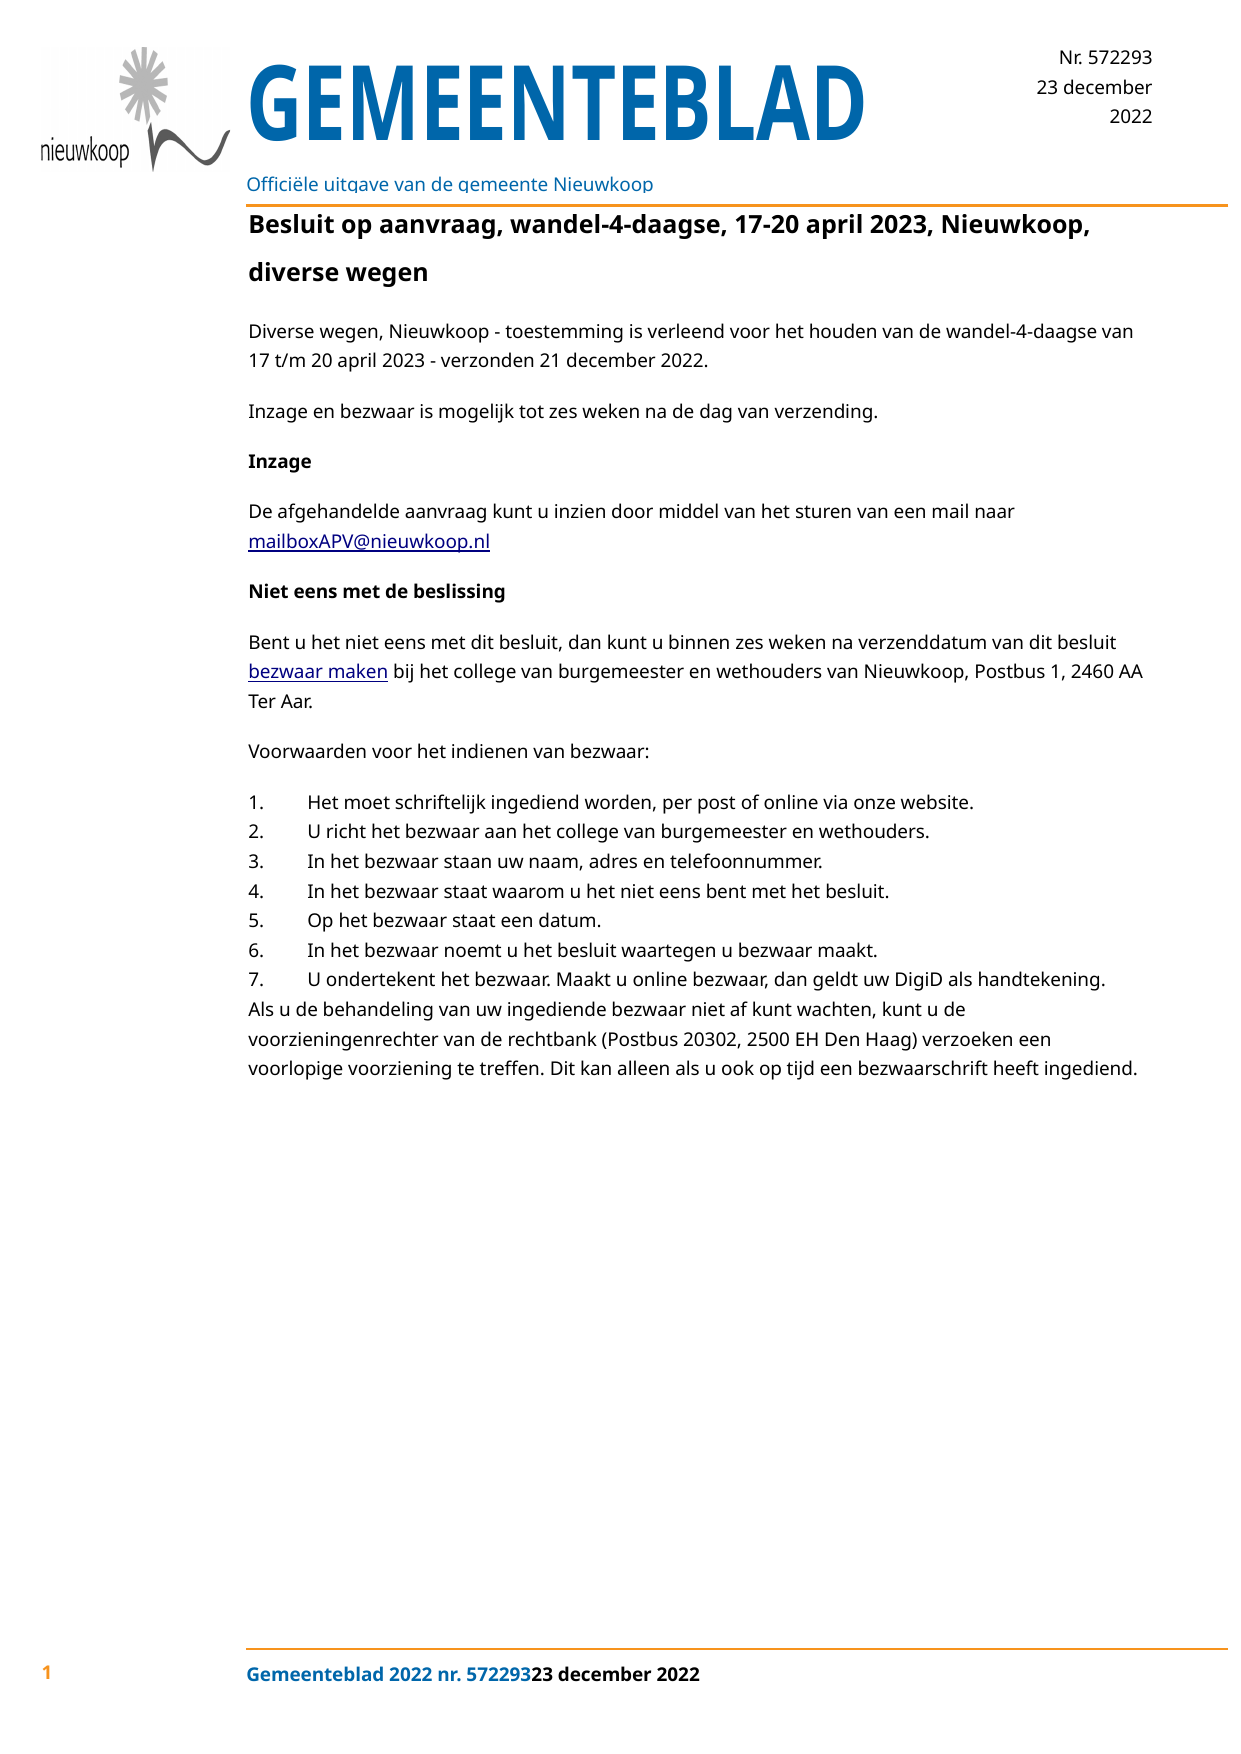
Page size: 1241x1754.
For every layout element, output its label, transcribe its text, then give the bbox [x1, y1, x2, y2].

text Inzage [248, 448, 1152, 474]
list Op het bezwaar staat een datum. [248, 907, 1152, 933]
picture [41, 47, 231, 172]
text Bent u het niet eens met dit besluit, dan kunt u binnen zes weken na verzenddatum van dit besluit bezwaar maken bij het college van burgemeester en wethouders van Nieuwkoop, Postbus 1, 2460 AA Ter Aar. [248, 629, 1152, 714]
list Het moet schriftelijk ingediend worden, per post of online via onze website. [248, 789, 1152, 815]
list In het bezwaar staan uw naam, adres en telefoonnummer. [248, 848, 1152, 874]
text Besluit op aanvraag, wandel-4-daagse, 17-20 april 2023, Nieuwkoop, diverse wegen [248, 207, 1152, 288]
list U ondertekent het bezwaar. Maakt u online bezwaar, dan geldt uw DigiD als handtekening. [248, 967, 1152, 992]
text Niet eens met de beslissing [248, 579, 1152, 604]
text Voorwaarden voor het indienen van bezwaar: [248, 739, 1152, 764]
text Inzage en bezwaar is mogelijk tot zes weken na de dag van verzending. [248, 398, 1152, 424]
list In het bezwaar noemt u het besluit waartegen u bezwaar maakt. [248, 937, 1152, 963]
list In het bezwaar staat waarom u het niet eens bent met het besluit. [248, 878, 1152, 904]
text De afgehandelde aanvraag kunt u inzien door middel van het sturen van een mail naar mailboxAPV@nieuwkoop.nl [248, 499, 1152, 554]
text Als u de behandeling van uw ingediende bezwaar niet af kunt wachten, kunt u de voorzieningenrechter van de rechtbank (Postbus 20302, 2500 EH Den Haag) verzoeken een voorlopige voorziening te treffen. Dit kan alleen als u ook op tijd een bezwaarschrift heeft ingediend. [248, 996, 1152, 1081]
list U richt het bezwaar aan het college van burgemeester en wethouders. [248, 819, 1152, 844]
text Diverse wegen, Nieuwkoop - toestemming is verleend voor het houden van de wandel-4-daagse van 17 t/m 20 april 2023 - verzonden 21 december 2022. [248, 318, 1152, 373]
